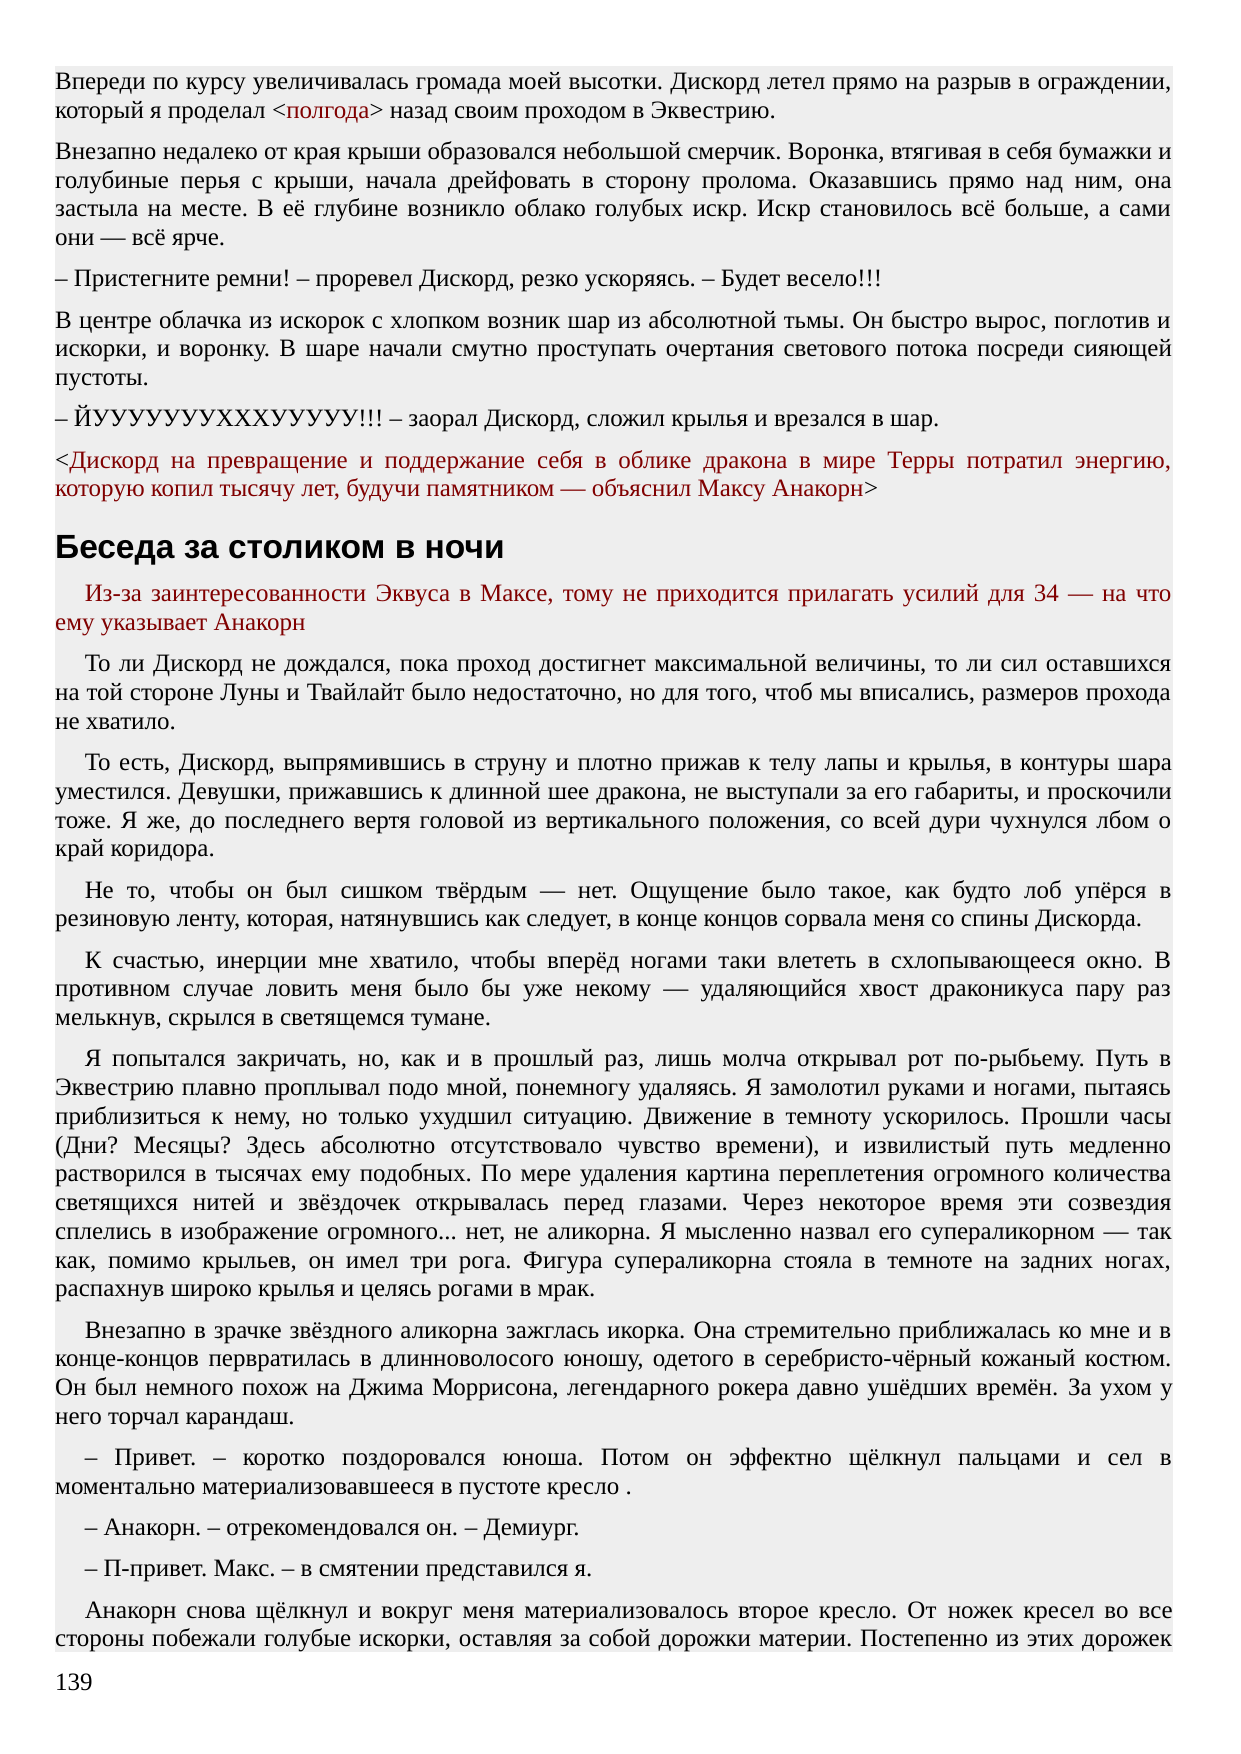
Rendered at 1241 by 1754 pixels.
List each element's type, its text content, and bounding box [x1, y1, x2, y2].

text Впереди по курсу увеличивалась громада моей высотки. Дискорд летел прямо на разрыв в ограждении, который я проделал <полгода> назад своим проходом в Эквестрию. [55, 66, 1173, 123]
text То ли Дискорд не дождался, пока проход достигнет максимальной величины, то ли сил оставшихся на той стороне Луны и Твайлайт было недостаточно, но для того, чтоб мы вписались, размеров прохода не хватило. [55, 648, 1173, 735]
text К счастью, инерции мне хватило, чтобы вперёд ногами таки влететь в схлопывающееся окно. В противном случае ловить меня было бы уже некому — удаляющийся хвост драконикуса пару раз мелькнув, скрылся в светящемся тумане. [55, 945, 1173, 1031]
text – П-привет. Макс. – в смятении представился я. [55, 1553, 1173, 1582]
text Внезапно в зрачке звёздного аликорна зажглась икорка. Она стремительно приближалась ко мне и в конце-концов первратилась в длинноволосого юношу, одетого в серебристо-чёрный кожаный костюм. Он был немного похож на Джима Моррисона, легендарного рокера давно ушёдших времён. За ухом у него торчал карандаш. [55, 1315, 1173, 1430]
subtitle Беседа за столиком в ночи [55, 527, 1173, 566]
text Я попытался закричать, но, как и в прошлый раз, лишь молча открывал рот по-рыбьему. Путь в Эквестрию плавно проплывал подо мной, понемногу удаляясь. Я замолотил руками и ногами, пытаясь приблизиться к нему, но только ухудшил ситуацию. Движение в темноту ускорилось. Прошли часы (Дни? Месяцы? Здесь абсолютно отсутствовало чувство времени), и извилистый путь медленно растворился в тысячах ему подобных. По мере удаления картина переплетения огромного количества светящихся нитей и звёздочек открывалась перед глазами. Через некоторое время эти созвездия сплелись в изображение огромного... нет, не аликорна. Я мысленно назвал его супераликорном — так как, помимо крыльев, он имел три рога. Фигура супераликорна стояла в темноте на задних ногах, распахнув широко крылья и целясь рогами в мрак. [55, 1043, 1173, 1302]
text То есть, Дискорд, выпрямившись в струну и плотно прижав к телу лапы и крылья, в контуры шара уместился. Девушки, прижавшись к длинной шее дракона, не выступали за его габариты, и проскочили тоже. Я же, до последнего вертя головой из вертикального положения, со всей дури чухнулся лбом о край коридора. [55, 747, 1173, 862]
text <Дискорд на превращение и поддержание себя в облике дракона в мире Терры потратил энергию, которую копил тысячу лет, будучи памятником — объяснил Максу Анакорн> [55, 445, 1173, 502]
text В центре облачка из искорок с хлопком возник шар из абсолютной тьмы. Он быстро вырос, поглотив и искорки, и воронку. В шаре начали смутно проступать очертания светового потока посреди сияющей пустоты. [55, 305, 1173, 391]
text Не то, чтобы он был сишком твёрдым — нет. Ощущение было такое, как будто лоб упёрся в резиновую ленту, которая, натянувшись как следует, в конце концов сорвала меня со спины Дискорда. [55, 875, 1173, 932]
text – Анакорн. – отрекомендовался он. – Демиург. [55, 1512, 1173, 1541]
text Из-за заинтересованности Эквуса в Максе, тому не приходится прилагать усилий для 34 — на что ему указывает Анакорн [55, 578, 1173, 636]
text – ЙУУУУУУУХХХУУУУУ!!! – заорал Дискорд, сложил крылья и врезался в шар. [55, 403, 1173, 432]
text Внезапно недалеко от края крыши образовался небольшой смерчик. Воронка, втягивая в себя бумажки и голубиные перья с крыши, начала дрейфовать в сторону пролома. Оказавшись прямо над ним, она застыла на месте. В её глубине возникло облако голубых искр. Искр становилось всё больше, а сами они — всё ярче. [55, 136, 1173, 251]
text – Привет. – коротко поздоровался юноша. Потом он эффектно щёлкнул пальцами и сел в моментально материализовавшееся в пустоте кресло . [55, 1442, 1173, 1500]
text Анакорн снова щёлкнул и вокруг меня материализовалось второе кресло. От ножек кресел во все стороны побежали голубые искорки, оставляя за собой дорожки материи. Постепенно из этих дорожек [55, 1595, 1173, 1652]
text – Пристегните ремни! – проревел Дискорд, резко ускоряясь. – Будет весело!!! [55, 263, 1173, 292]
